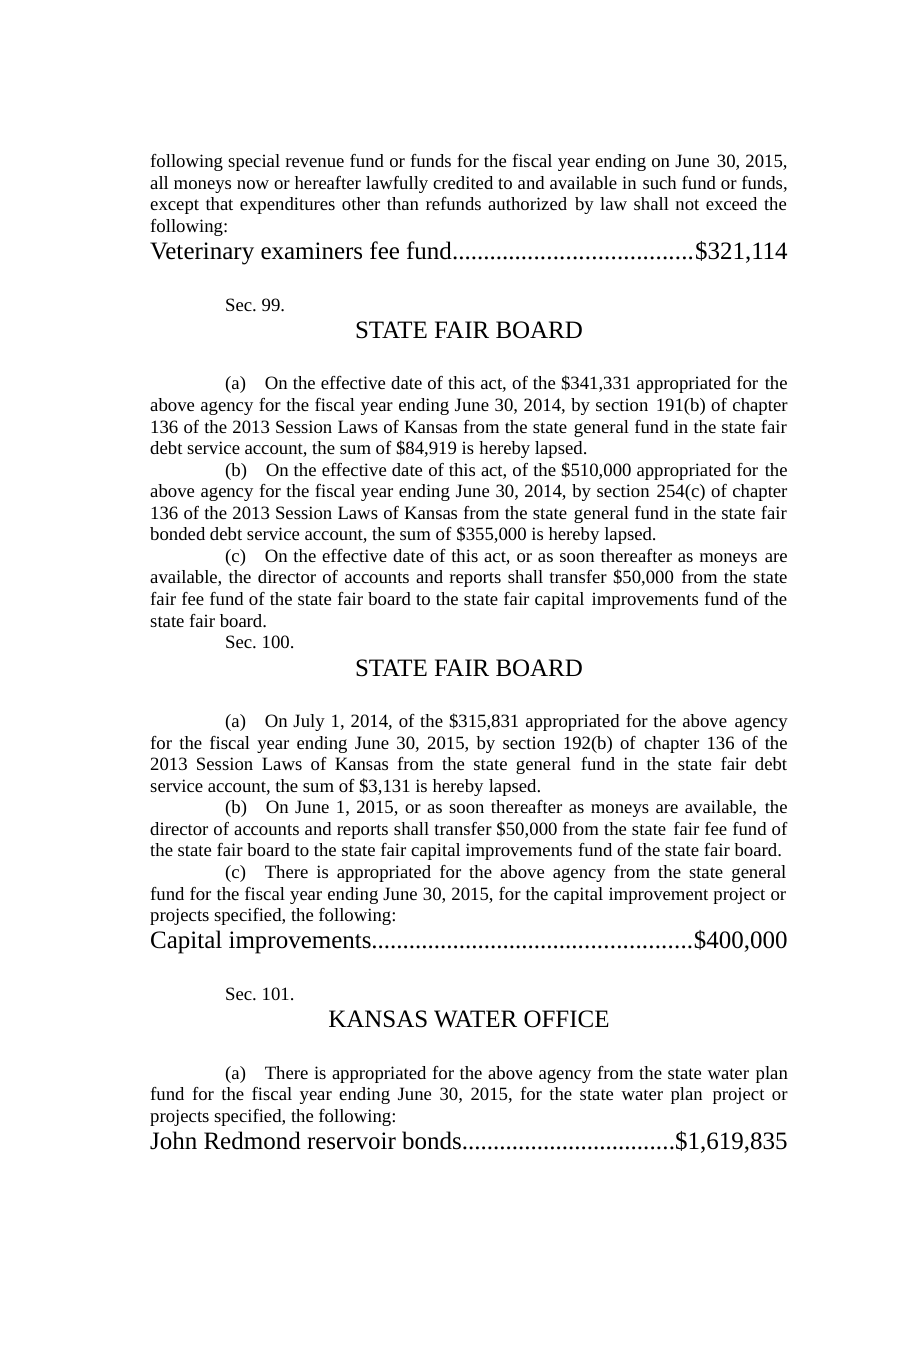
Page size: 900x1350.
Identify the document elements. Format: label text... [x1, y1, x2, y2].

text Capital improvements $400,000 [150, 926, 787, 954]
text (b) On the effective date of this act, of the $510,000 appropriated for the above agency for the fiscal year ending June 30, 2014, by section 254(c) of chapter 136 of the 2013 Session Laws of Kansas from the state general fund in the state fair bonded debt service account, the sum of $355,000 is hereby lapsed. [150, 459, 787, 545]
text State Fair Board [150, 315, 787, 344]
text (a) On July 1, 2014, of the $315,831 appropriated for the above agency for the fiscal year ending June 30, 2015, by section 192(b) of chapter 136 of the 2013 Session Laws of Kansas from the state general fund in the state fair debt service account, the sum of $3,131 is hereby lapsed. [150, 710, 787, 796]
text Sec. 100. [150, 631, 787, 653]
text (a) There is appropriated for the above agency from the state water plan fund for the fiscal year ending June 30, 2015, for the state water plan project or projects specified, the following: [150, 1062, 787, 1126]
text (b) On June 1, 2015, or as soon thereafter as moneys are available, the director of accounts and reports shall transfer $50,000 from the state fair fee fund of the state fair board to the state fair capital improvements fund of the state fair board. [150, 796, 787, 861]
text following special revenue fund or funds for the fiscal year ending on June 30, 2015, all moneys now or hereafter lawfully credited to and available in such fund or funds, except that expenditures other than refunds authorized by law shall not exceed the following: [150, 150, 787, 236]
text Veterinary examiners fee fund $321,114 [150, 236, 787, 265]
text (c) On the effective date of this act, or as soon thereafter as moneys are available, the director of accounts and reports shall transfer $50,000 from the state fair fee fund of the state fair board to the state fair capital improvements fund of the state fair board. [150, 545, 787, 631]
text Sec. 99. [150, 293, 787, 315]
text Sec. 101. [150, 983, 787, 1004]
text State Fair Board [150, 653, 787, 681]
text John Redmond reservoir bonds $1,619,835 [150, 1126, 787, 1155]
text (a) On the effective date of this act, of the $341,331 appropriated for the above agency for the fiscal year ending June 30, 2014, by section 191(b) of chapter 136 of the 2013 Session Laws of Kansas from the state general fund in the state fair debt service account, the sum of $84,919 is hereby lapsed. [150, 372, 787, 459]
text (c) There is appropriated for the above agency from the state general fund for the fiscal year ending June 30, 2015, for the capital improvement project or projects specified, the following: [150, 861, 787, 926]
text Kansas Water Office [150, 1004, 787, 1033]
